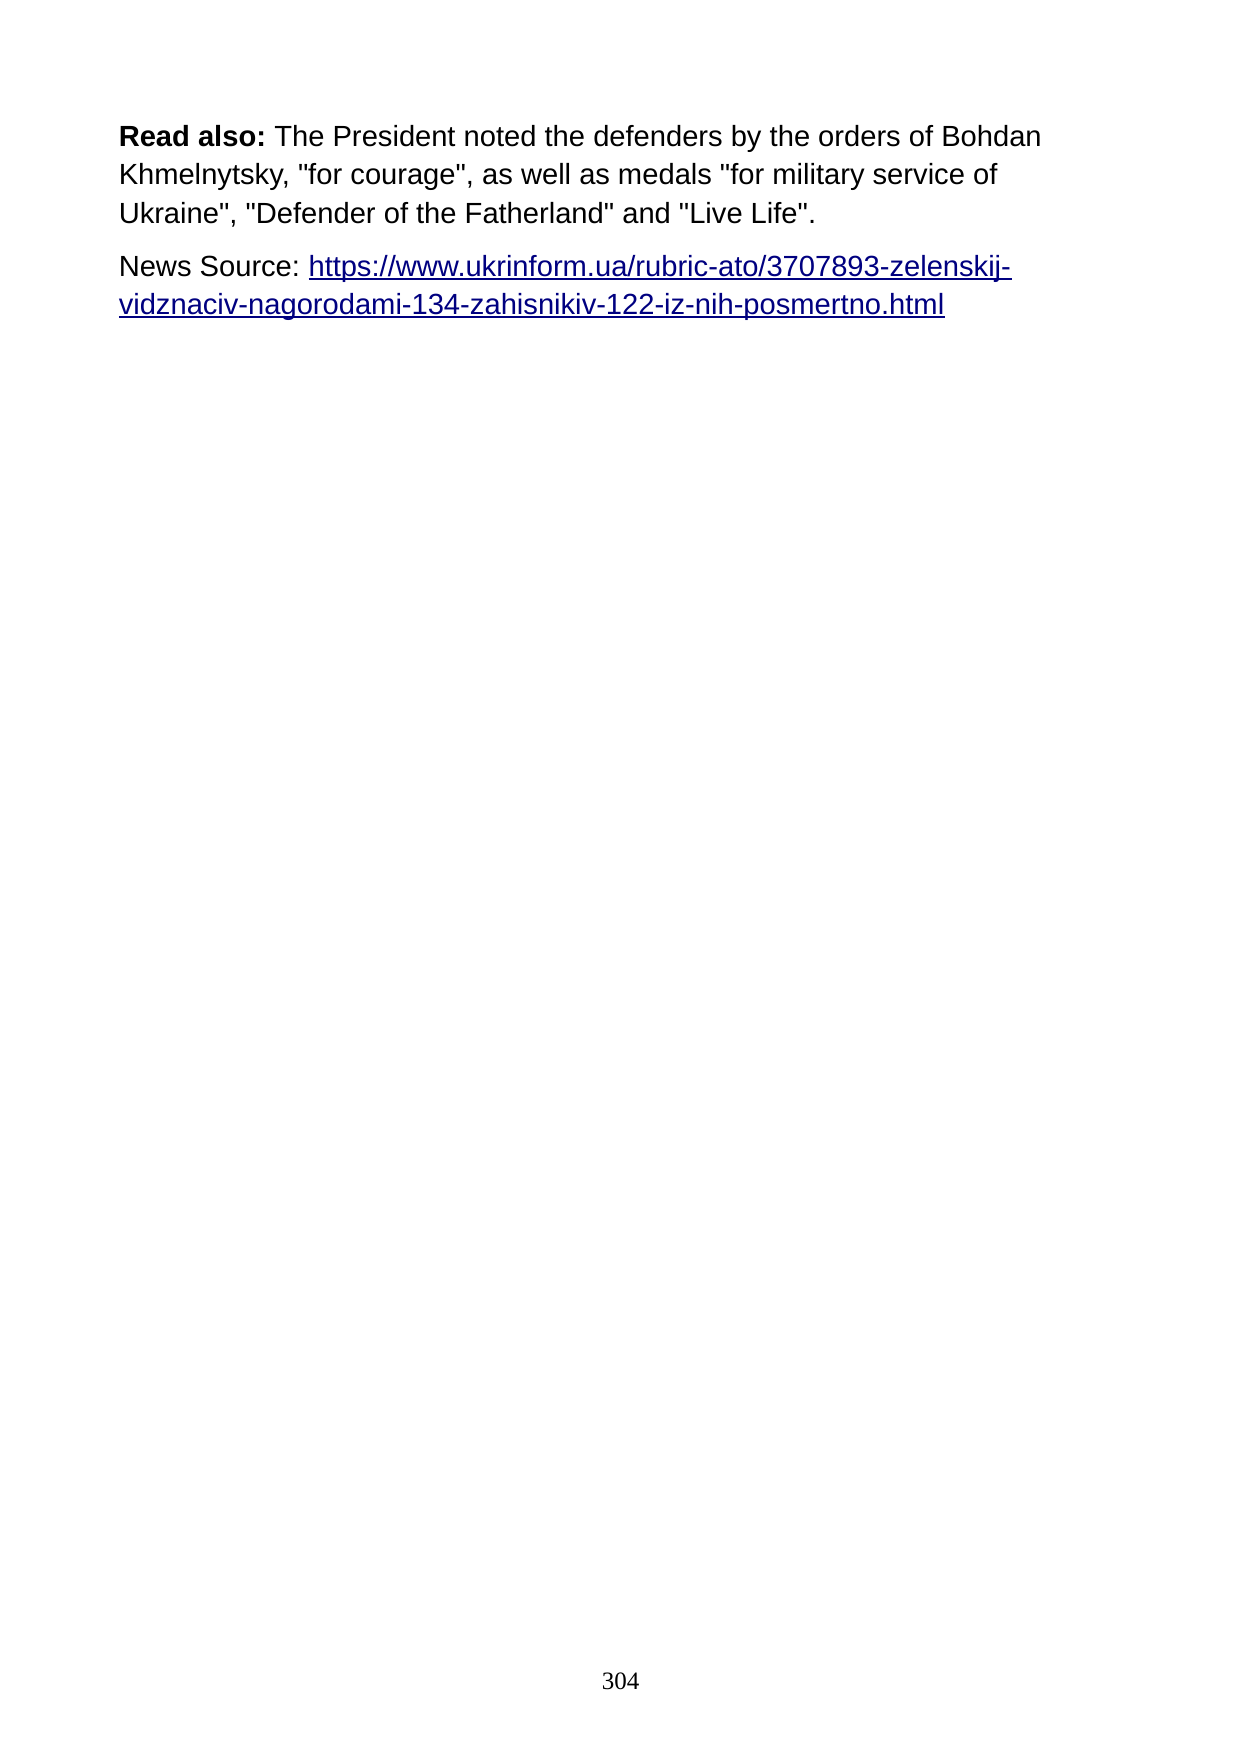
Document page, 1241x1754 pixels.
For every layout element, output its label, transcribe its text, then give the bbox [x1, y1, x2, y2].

text Read also: The President noted the defenders by the orders of Bohdan Khmelnytsky, "for courage", as well as medals "for military service of Ukraine", "Defender of the Fatherland" and "Live Life". [118, 118, 1122, 229]
text News Source: https://www.ukrinform.ua/rubric-ato/3707893-zelenskij-vidznaciv-nagorodami-134-zahisnikiv-122-iz-nih-posmertno.html [118, 249, 1122, 321]
